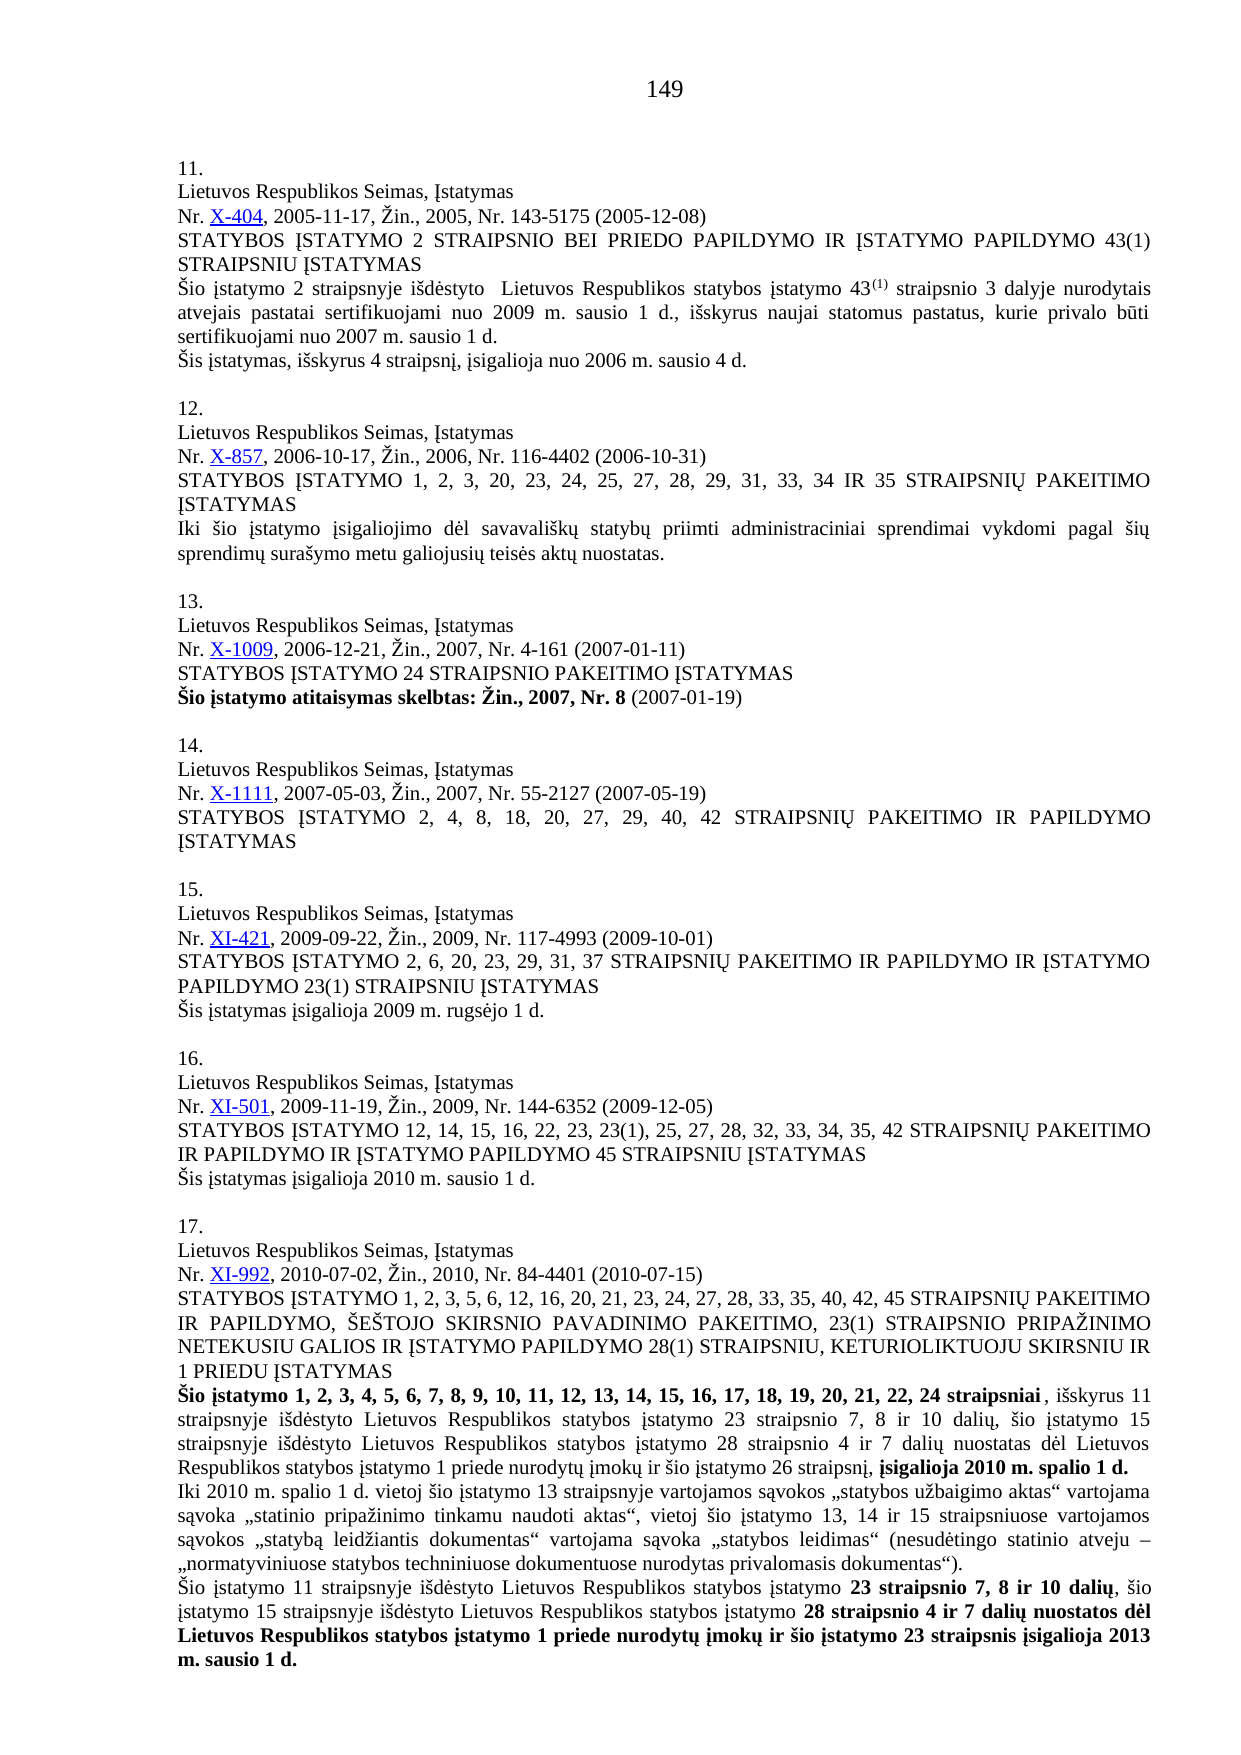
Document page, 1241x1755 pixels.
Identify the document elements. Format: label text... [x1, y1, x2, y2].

text Iki šio įstatymo įsigaliojimo dėl savavališkų statybų priimti administraciniai sprendimai vykdomi pagal šių sprendimų surašymo metu galiojusių teisės aktų nuostatas. [177, 516, 1152, 564]
text Šio įstatymo 1, 2, 3, 4, 5, 6, 7, 8, 9, 10, 11, 12, 13, 14, 15, 16, 17, 18, 19, 20, 21, 22, 24 straipsniai, išskyrus 11 straipsnyje išdėstyto Lietuvos Respublikos statybos įstatymo 23 straipsnio 7, 8 ir 10 dalių, šio įstatymo 15 straipsnyje išdėstyto Lietuvos Respublikos statybos įstatymo 28 straipsnio 4 ir 7 dalių nuostatas dėl Lietuvos Respublikos statybos įstatymo 1 priede nurodytų įmokų ir šio įstatymo 26 straipsnį, įsigalioja 2010 m. spalio 1 d. [177, 1383, 1152, 1479]
text Lietuvos Respublikos Seimas, Įstatymas [177, 901, 1152, 925]
text Nr. XI-992, 2010-07-02, Žin., 2010, Nr. 84-4401 (2010-07-15) [177, 1262, 1152, 1286]
text STATYBOS ĮSTATYMO 2, 6, 20, 23, 29, 31, 37 STRAIPSNIŲ PAKEITIMO IR PAPILDYMO IR ĮSTATYMO PAPILDYMO 23(1) STRAIPSNIU ĮSTATYMAS [177, 949, 1152, 998]
text Nr. X-1009, 2006-12-21, Žin., 2007, Nr. 4-161 (2007-01-11) [177, 637, 1152, 661]
text Nr. XI-501, 2009-11-19, Žin., 2009, Nr. 144-6352 (2009-12-05) [177, 1094, 1152, 1118]
text Šio įstatymo atitaisymas skelbtas: Žin., 2007, Nr. 8 (2007-01-19) [177, 685, 1152, 709]
text 11. [177, 155, 1152, 179]
text 16. [177, 1046, 1152, 1070]
text Lietuvos Respublikos Seimas, Įstatymas [177, 1238, 1152, 1262]
text STATYBOS ĮSTATYMO 12, 14, 15, 16, 22, 23, 23(1), 25, 27, 28, 32, 33, 34, 35, 42 STRAIPSNIŲ PAKEITIMO IR PAPILDYMO IR ĮSTATYMO PAPILDYMO 45 STRAIPSNIU ĮSTATYMAS [177, 1118, 1152, 1166]
text Šis įstatymas įsigalioja 2009 m. rugsėjo 1 d. [177, 998, 1152, 1022]
text Šio įstatymo 2 straipsnyje išdėstyto Lietuvos Respublikos statybos įstatymo 43(1) straipsnio 3 dalyje nurodytais atvejais pastatai sertifikuojami nuo 2009 m. sausio 1 d., išskyrus naujai statomus pastatus, kurie privalo būti sertifikuojami nuo 2007 m. sausio 1 d. [177, 276, 1152, 348]
text Lietuvos Respublikos Seimas, Įstatymas [177, 613, 1152, 637]
text Lietuvos Respublikos Seimas, Įstatymas [177, 420, 1152, 444]
text Šis įstatymas, išskyrus 4 straipsnį, įsigalioja nuo 2006 m. sausio 4 d. [177, 348, 1152, 372]
text Lietuvos Respublikos Seimas, Įstatymas [177, 179, 1152, 203]
text 12. [177, 396, 1152, 420]
text 14. [177, 733, 1152, 757]
text Šis įstatymas įsigalioja 2010 m. sausio 1 d. [177, 1166, 1152, 1190]
text Lietuvos Respublikos Seimas, Įstatymas [177, 757, 1152, 781]
text Iki 2010 m. spalio 1 d. vietoj šio įstatymo 13 straipsnyje vartojamos sąvokos „statybos užbaigimo aktas“ vartojama sąvoka „statinio pripažinimo tinkamu naudoti aktas“, vietoj šio įstatymo 13, 14 ir 15 straipsniuose vartojamos sąvokos „statybą leidžiantis dokumentas“ vartojama sąvoka „statybos leidimas“ (nesudėtingo statinio atveju – „normatyviniuose statybos techniniuose dokumentuose nurodytas privalomasis dokumentas“). [177, 1479, 1152, 1575]
text STATYBOS ĮSTATYMO 1, 2, 3, 20, 23, 24, 25, 27, 28, 29, 31, 33, 34 IR 35 STRAIPSNIŲ PAKEITIMO ĮSTATYMAS [177, 468, 1152, 516]
text 13. [177, 588, 1152, 613]
text 17. [177, 1214, 1152, 1238]
text STATYBOS ĮSTATYMO 1, 2, 3, 5, 6, 12, 16, 20, 21, 23, 24, 27, 28, 33, 35, 40, 42, 45 STRAIPSNIŲ PAKEITIMO IR PAPILDYMO, ŠEŠTOJO SKIRSNIO PAVADINIMO PAKEITIMO, 23(1) STRAIPSNIO PRIPAŽINIMO NETEKUSIU GALIOS IR ĮSTATYMO PAPILDYMO 28(1) STRAIPSNIU, KETURIOLIKTUOJU SKIRSNIU IR 1 PRIEDU ĮSTATYMAS [177, 1286, 1152, 1383]
text STATYBOS ĮSTATYMO 2 STRAIPSNIO BEI PRIEDO PAPILDYMO IR ĮSTATYMO PAPILDYMO 43(1) STRAIPSNIU ĮSTATYMAS [177, 228, 1152, 276]
text Šio įstatymo 11 straipsnyje išdėstyto Lietuvos Respublikos statybos įstatymo 23 straipsnio 7, 8 ir 10 dalių, šio įstatymo 15 straipsnyje išdėstyto Lietuvos Respublikos statybos įstatymo 28 straipsnio 4 ir 7 dalių nuostatos dėl Lietuvos Respublikos statybos įstatymo 1 priede nurodytų įmokų ir šio įstatymo 23 straipsnis įsigalioja 2013 m. sausio 1 d. [177, 1575, 1152, 1671]
text STATYBOS ĮSTATYMO 24 STRAIPSNIO PAKEITIMO ĮSTATYMAS [177, 661, 1152, 685]
text Nr. X-857, 2006-10-17, Žin., 2006, Nr. 116-4402 (2006-10-31) [177, 444, 1152, 468]
text Nr. XI-421, 2009-09-22, Žin., 2009, Nr. 117-4993 (2009-10-01) [177, 925, 1152, 949]
text Nr. X-1111, 2007-05-03, Žin., 2007, Nr. 55-2127 (2007-05-19) [177, 781, 1152, 805]
text 15. [177, 877, 1152, 901]
text STATYBOS ĮSTATYMO 2, 4, 8, 18, 20, 27, 29, 40, 42 STRAIPSNIŲ PAKEITIMO IR PAPILDYMO ĮSTATYMAS [177, 805, 1152, 853]
text Nr. X-404, 2005-11-17, Žin., 2005, Nr. 143-5175 (2005-12-08) [177, 203, 1152, 228]
text Lietuvos Respublikos Seimas, Įstatymas [177, 1070, 1152, 1094]
